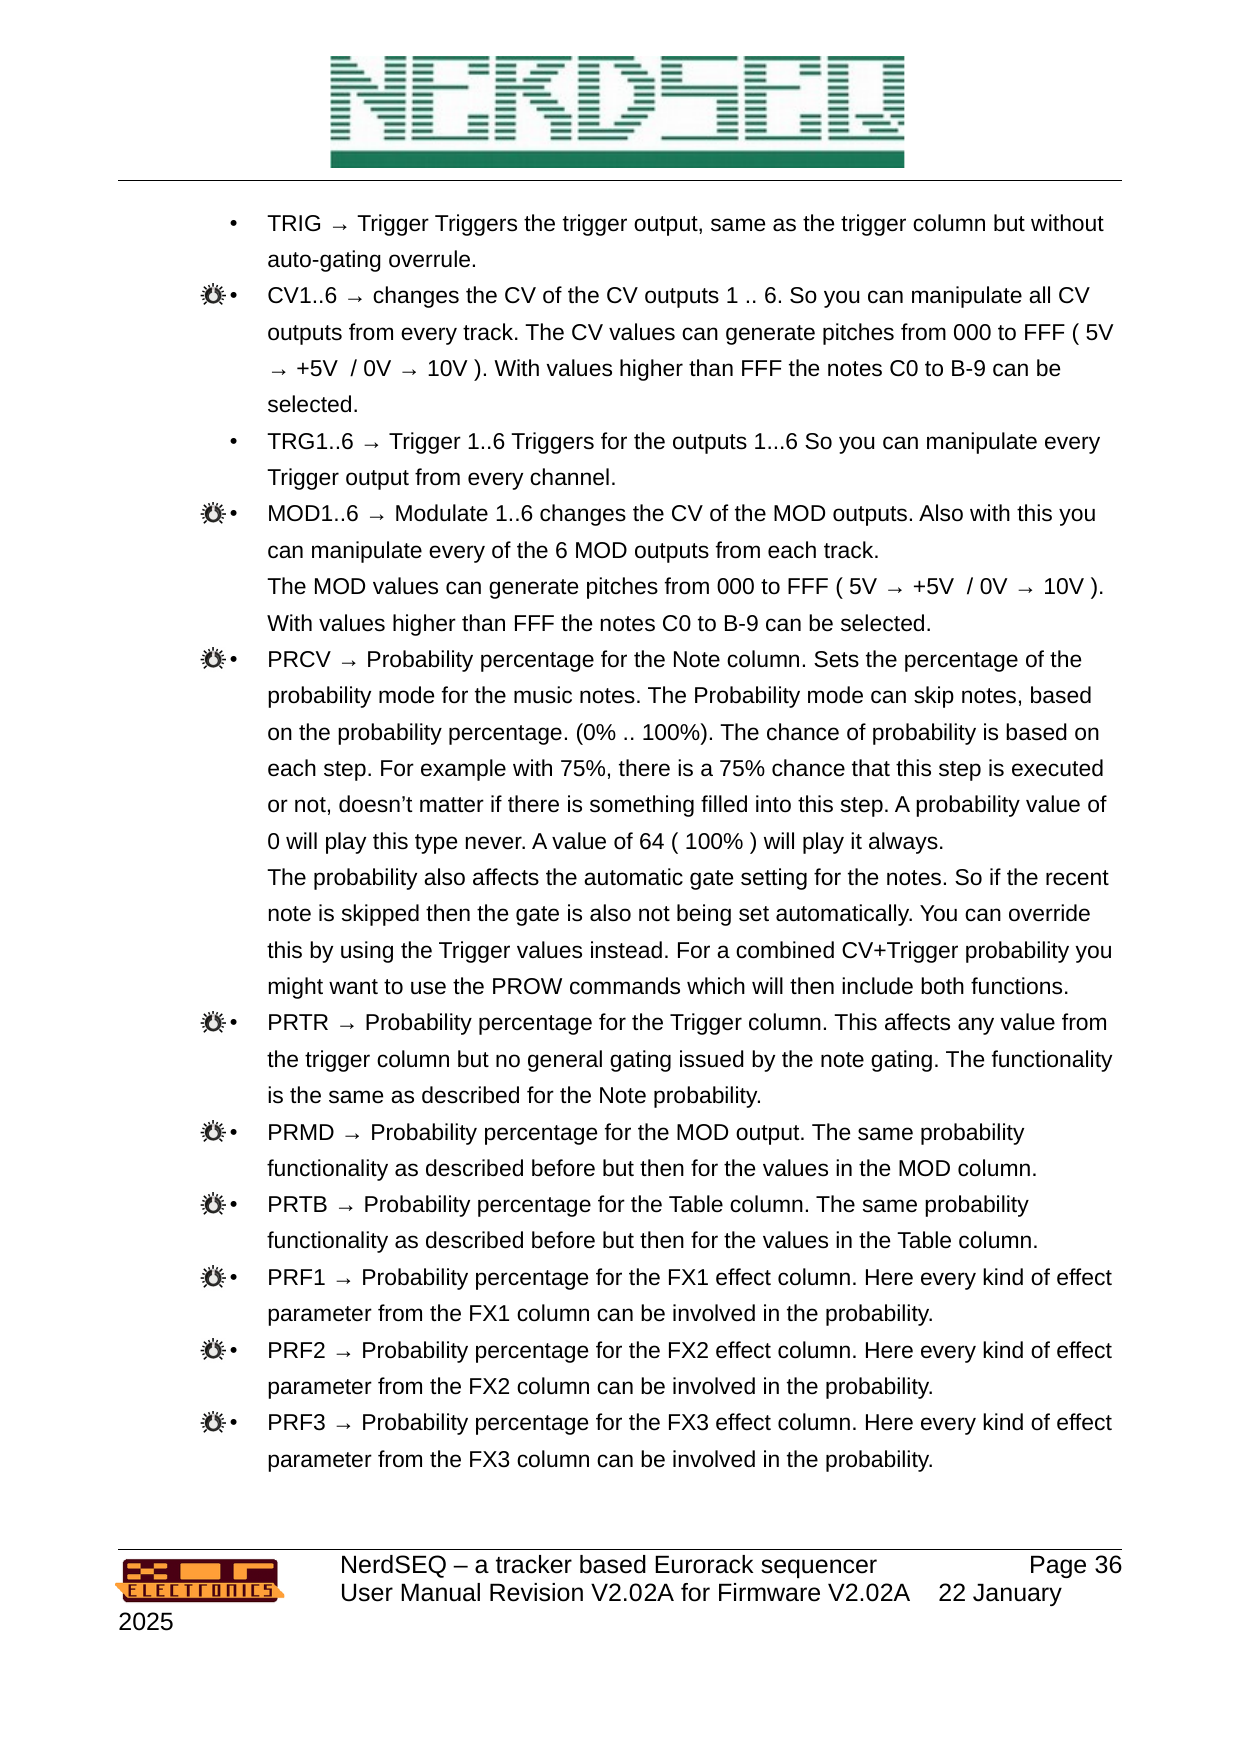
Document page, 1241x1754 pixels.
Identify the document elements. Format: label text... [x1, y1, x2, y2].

list PRF1 → Probability percentage for the FX1 effect column. Here every kind of effect parameter from the FX1 column can be involved in the probability. [229, 1264, 1122, 1327]
picture [200, 1338, 226, 1363]
picture [115, 1555, 285, 1605]
list PRCV → Probability percentage for the Note column. Sets the percentage of the probability mode for the music notes. The Probability mode can skip notes, based on the probability percentage. (0% .. 100%). The chance of probability is based on each step. For example with 75%, there is a 75% chance that this step is executed or not, doesn’t matter if there is something filled into this step. A probability value of 0 will play this type never. A value of 64 ( 100% ) will play it always. The probability also affects the automatic gate setting for the notes. So if the recent note is skipped then the gate is also not being set automatically. You can override this by using the Trigger values instead. For a combined CV+Trigger probability you might want to use the PROW commands which will then include both functions. [229, 646, 1122, 999]
list PRTR → Probability percentage for the Trigger column. This affects any value from the trigger column but no general gating issued by the note gating. The functionality is the same as described for the Note probability. [229, 1009, 1122, 1108]
picture [200, 1192, 226, 1218]
picture [200, 283, 226, 308]
list PRTB → Probability percentage for the Table column. The same probability functionality as described before but then for the values in the Table column. [229, 1191, 1122, 1254]
picture [200, 1265, 226, 1291]
picture [200, 647, 226, 672]
list TRIG → Trigger Triggers the trigger output, same as the trigger column but without auto-gating overrule. [229, 209, 1122, 272]
picture [200, 1011, 226, 1036]
picture [200, 1411, 226, 1436]
list The MOD values can generate pitches from 000 to FFF ( 5V → +5V / 0V → 10V ). With values higher than FFF the notes C0 to B-9 can be selected. [229, 573, 1122, 636]
list MOD1..6 → Modulate 1..6 changes the CV of the MOD outputs. Also with this you can manipulate every of the 6 MOD outputs from each track. [229, 500, 1122, 563]
picture [200, 502, 226, 527]
list PRF3 → Probability percentage for the FX3 effect column. Here every kind of effect parameter from the FX3 column can be involved in the probability. [229, 1409, 1122, 1472]
list PRMD → Probability percentage for the MOD output. The same probability functionality as described before but then for the values in the MOD column. [229, 1118, 1122, 1181]
list CV1..6 → changes the CV of the CV outputs 1 .. 6. So you can manipulate all CV outputs from every track. The CV values can generate pitches from 000 to FFF ( 5V → +5V / 0V → 10V ). With values higher than FFF the notes C0 to B-9 can be selected. [229, 282, 1122, 418]
list PRF2 → Probability percentage for the FX2 effect column. Here every kind of effect parameter from the FX2 column can be involved in the probability. [229, 1337, 1122, 1399]
picture [200, 1120, 226, 1145]
picture [330, 56, 905, 168]
list TRG1..6 → Trigger 1..6 Triggers for the outputs 1...6 So you can manipulate every Trigger output from every channel. [229, 428, 1122, 490]
